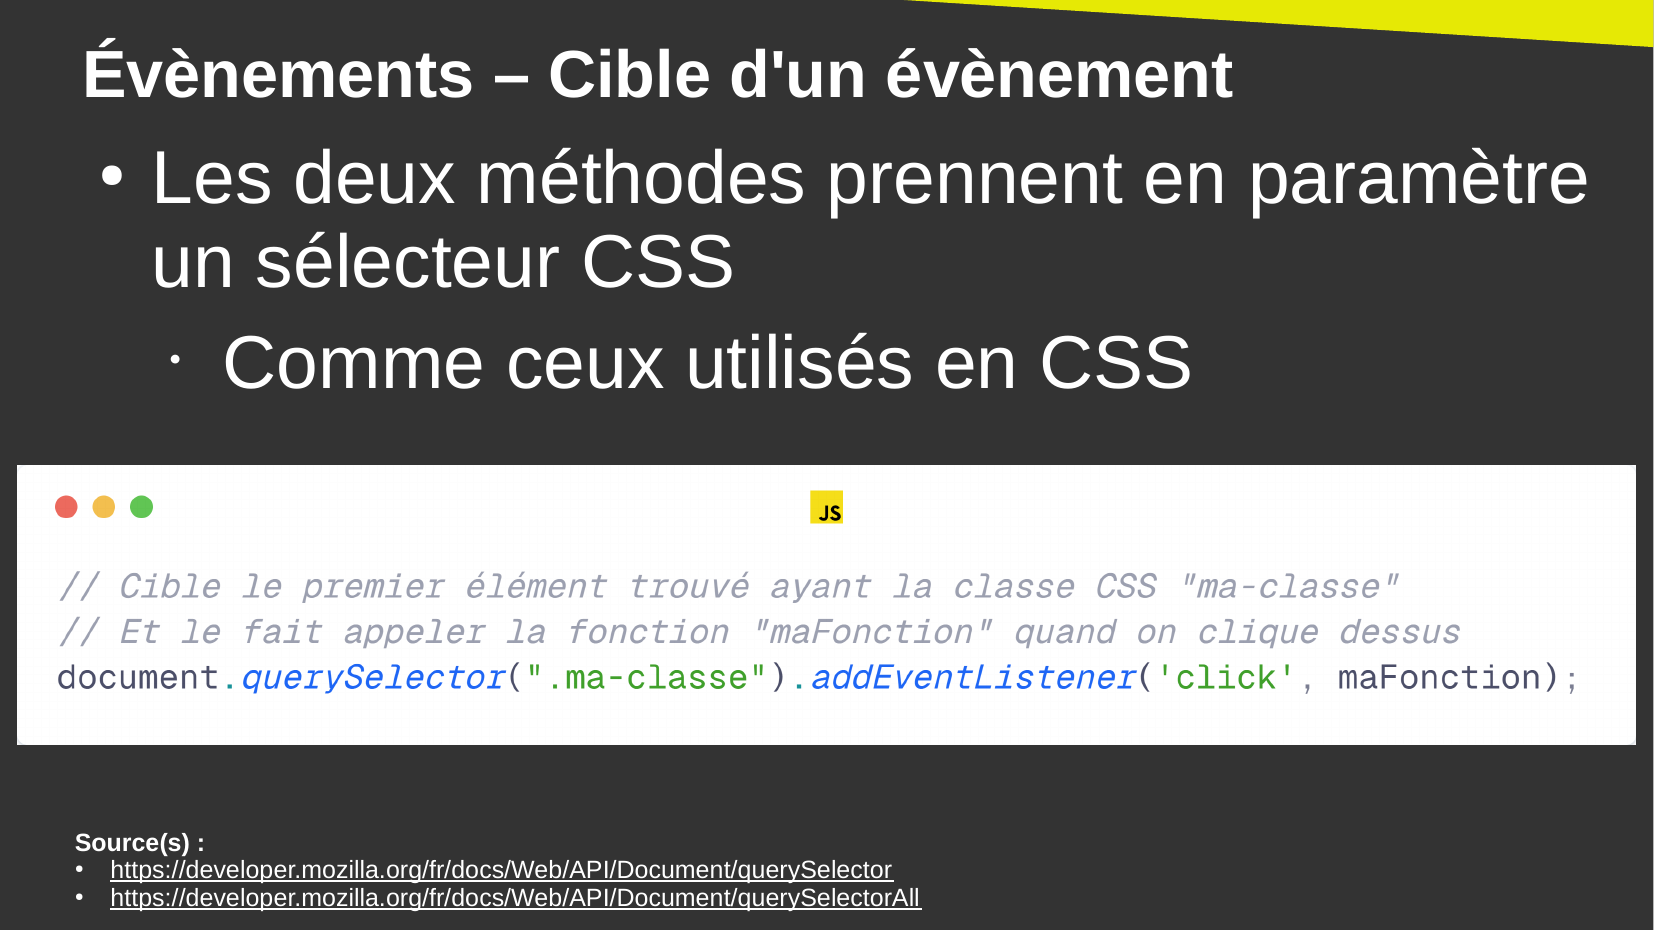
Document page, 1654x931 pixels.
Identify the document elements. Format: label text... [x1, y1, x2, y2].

title Évènements – Cible d'un évènement [82, 37, 1571, 114]
text_box Source(s) : https://developer.mozilla.org/fr/docs/Web/API/Document/querySelector https://developer.mozilla.org/fr/docs/Web/API/Document/querySelectorAll [60, 820, 1583, 920]
text_box [903, 0, 1654, 48]
picture [17, 465, 1636, 745]
list Les deux méthodes prennent en paramètre un sélecteur CSS Comme ceux utilisés en CSS [80, 135, 1620, 426]
